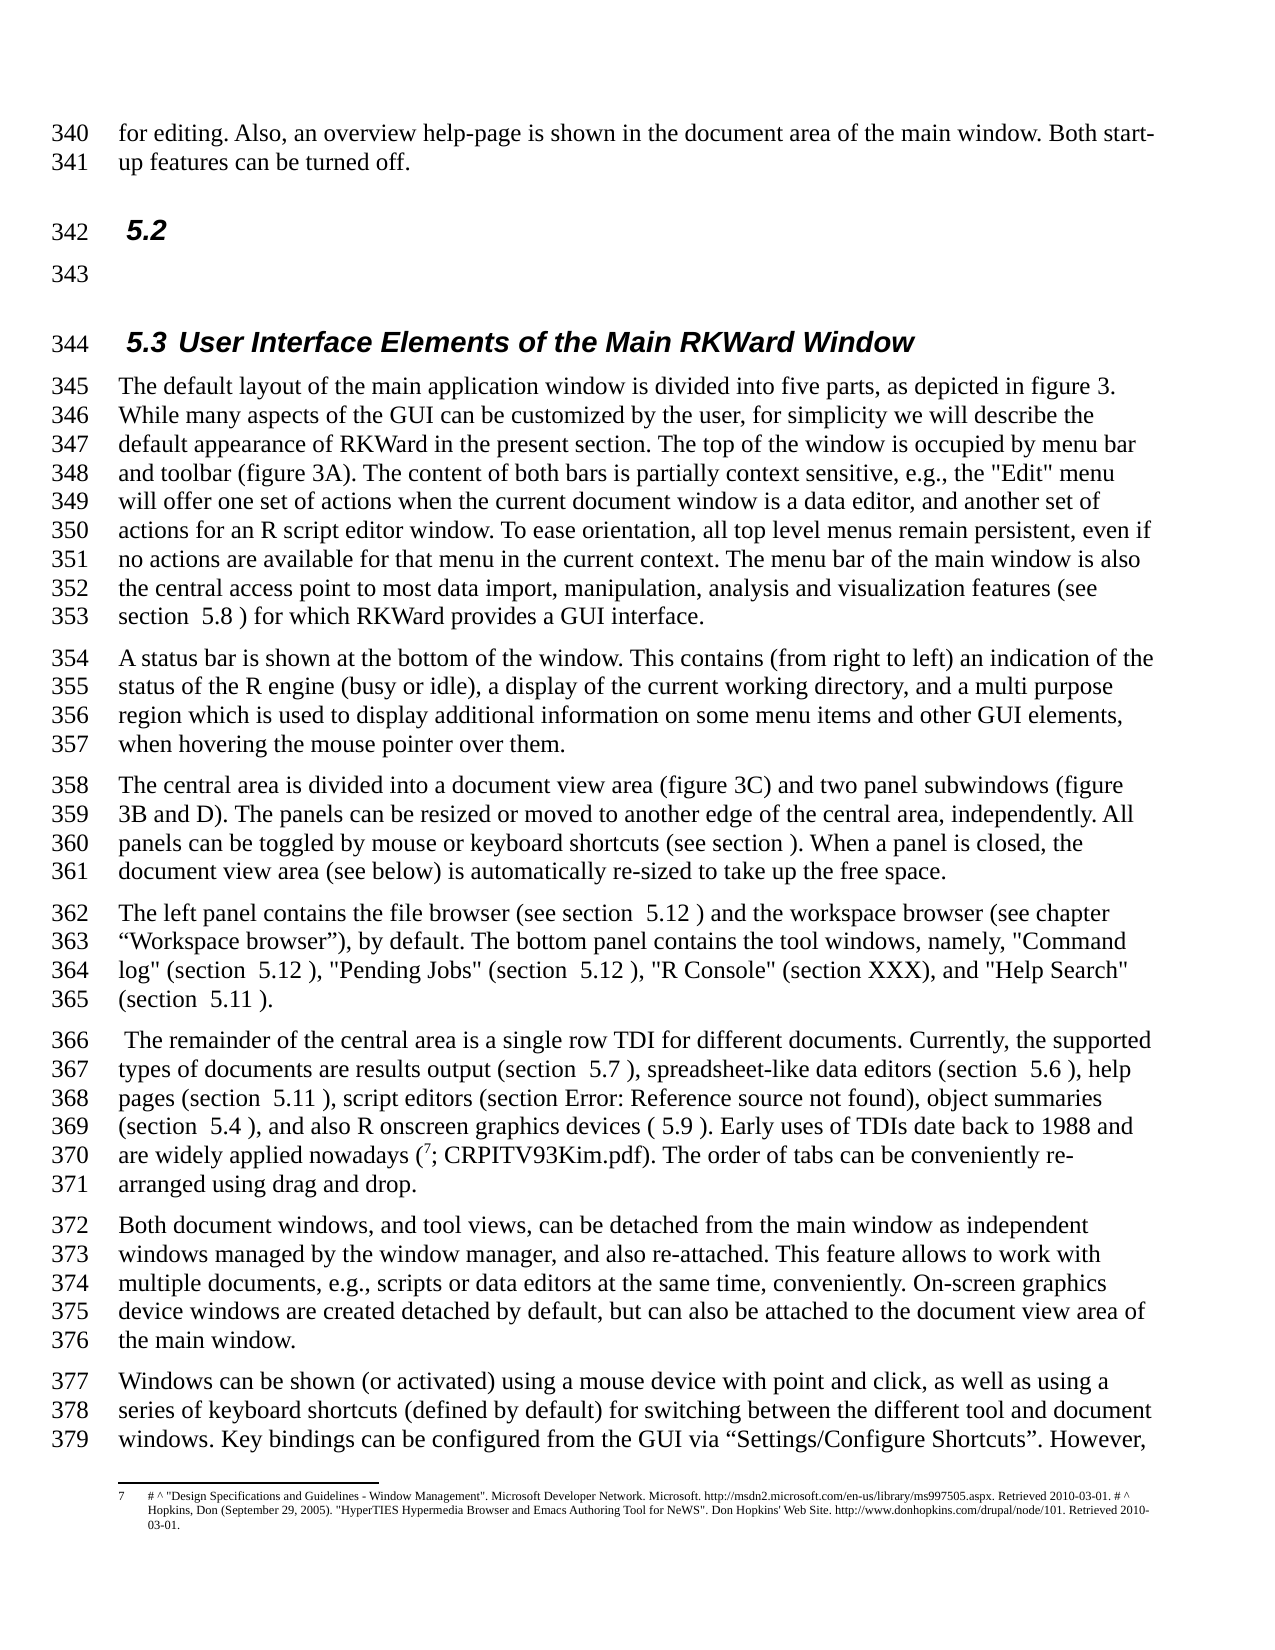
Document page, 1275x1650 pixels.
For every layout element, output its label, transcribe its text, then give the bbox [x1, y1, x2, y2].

text The remainder of the central area is a single row TDI for different documents. Currently, the supported types of documents are results output (section 5.7 ), spreadsheet-like data editors (section 5.6 ), help pages (section 5.11 ), script editors (section Error: Reference source not found), object summaries (section 5.4 ), and also R onscreen graphics devices ( 5.9 ). Early uses of TDIs date back to 1988 and are widely applied nowadays (; CRPITV93Kim.pdf). The order of tabs can be conveniently re-arranged using drag and drop. [118, 1025, 1157, 1198]
text # ^ "Design Specifications and Guidelines - Window Management". Microsoft Developer Network. Microsoft. http://msdn2.microsoft.com/en-us/library/ms997505.aspx. Retrieved 2010-03-01. # ^ Hopkins, Don (September 29, 2005). "HyperTIES Hypermedia Browser and Emacs Authoring Tool for NeWS". Don Hopkins' Web Site. http://www.donhopkins.com/drupal/node/101. Retrieved 2010-03-01. [118, 1489, 1157, 1532]
text for editing. Also, an overview help-page is shown in the document area of the main window. Both start-up features can be turned off. [118, 118, 1157, 176]
text The default layout of the main application window is divided into five parts, as depicted in figure 3. While many aspects of the GUI can be customized by the user, for simplicity we will describe the default appearance of RKWard in the present section. The top of the window is occupied by menu bar and toolbar (figure 3A). The content of both bars is partially context sensitive, e.g., the "Edit" menu will offer one set of actions when the current document window is a data editor, and another set of actions for an R script editor window. To ease orientation, all top level menus remain persistent, even if no actions are available for that menu in the current context. The menu bar of the main window is also the central access point to most data import, manipulation, analysis and visualization features (see section 5.8 ) for which RKWard provides a GUI interface. [118, 371, 1157, 630]
text A status bar is shown at the bottom of the window. This contains (from right to left) an indication of the status of the R engine (busy or idle), a display of the current working directory, and a multi purpose region which is used to display additional information on some menu items and other GUI elements, when hovering the mouse pointer over them. [118, 643, 1157, 758]
text Both document windows, and tool views, can be detached from the main window as independent windows managed by the window manager, and also re-attached. This feature allows to work with multiple documents, e.g., scripts or data editors at the same time, conveniently. On-screen graphics device windows are created detached by default, but can also be attached to the document view area of the main window. [118, 1210, 1157, 1354]
text Windows can be shown (or activated) using a mouse device with point and click, as well as using a series of keyboard shortcuts (defined by default) for switching between the different tool and document windows. Key bindings can be configured from the GUI via “Settings/Configure Shortcuts”. However, [118, 1366, 1157, 1453]
text The left panel contains the file browser (see section 5.12 ) and the workspace browser (see chapter “Workspace browser”), by default. The bottom panel contains the tool windows, namely, "Command log" (section 5.12 ), "Pending Jobs" (section 5.12 ), "R Console" (section XXX), and "Help Search" (section 5.11 ). [118, 898, 1157, 1013]
text The central area is divided into a document view area (figure 3C) and two panel subwindows (figure 3B and D). The panels can be resized or moved to another edge of the central area, independently. All panels can be toggled by mouse or keyboard shortcuts (see section ). When a panel is closed, the document view area (see below) is automatically re-sized to take up the free space. [118, 770, 1157, 885]
subtitle User Interface Elements of the Main RKWard Window [118, 325, 1157, 359]
